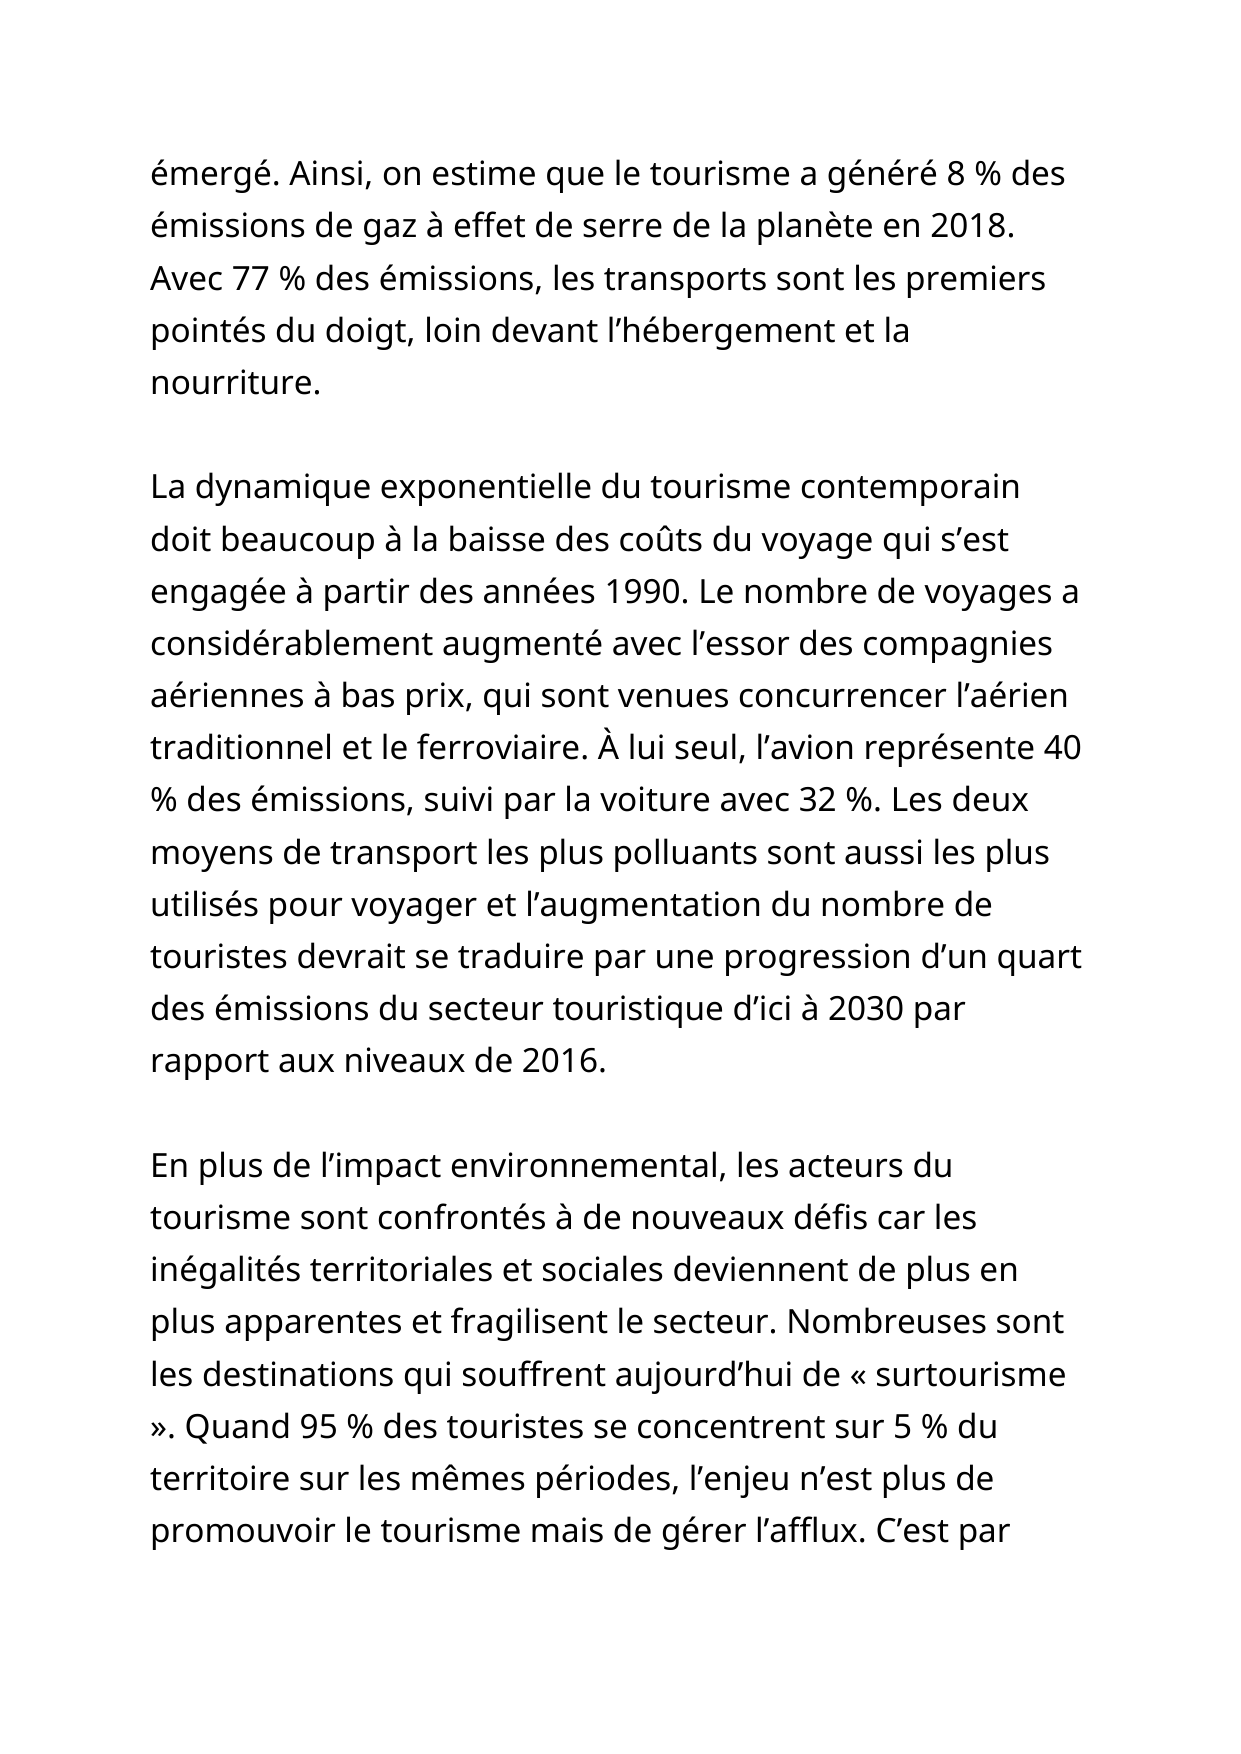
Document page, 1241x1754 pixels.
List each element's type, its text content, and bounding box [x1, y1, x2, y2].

text La dynamique exponentielle du tourisme contemporain doit beaucoup à la baisse des coûts du voyage qui s’est engagée à partir des années 1990. Le nombre de voyages a considérablement augmenté avec l’essor des compagnies aériennes à bas prix, qui sont venues concurrencer l’aérien traditionnel et le ferroviaire. À lui seul, l’avion représente 40 % des émissions, suivi par la voiture avec 32 %. Les deux moyens de transport les plus polluants sont aussi les plus utilisés pour voyager et l’augmentation du nombre de touristes devrait se traduire par une progression d’un quart des émissions du secteur touristique d’ici à 2030 par rapport aux niveaux de 2016. [150, 463, 1090, 1083]
text En plus de l’impact environnemental, les acteurs du tourisme sont confrontés à de nouveaux défis car les inégalités territoriales et sociales deviennent de plus en plus apparentes et fragilisent le secteur. Nombreuses sont les destinations qui souffrent aujourd’hui de « surtourisme ». Quand 95 % des touristes se concentrent sur 5 % du territoire sur les mêmes périodes, l’enjeu n’est plus de promouvoir le tourisme mais de gérer l’afflux. C’est par [150, 1142, 1090, 1552]
text émergé. Ainsi, on estime que le tourisme a généré 8 % des émissions de gaz à effet de serre de la planète en 2018. Avec 77 % des émissions, les transports sont les premiers pointés du doigt, loin devant l’hébergement et la nourriture. [150, 150, 1090, 404]
